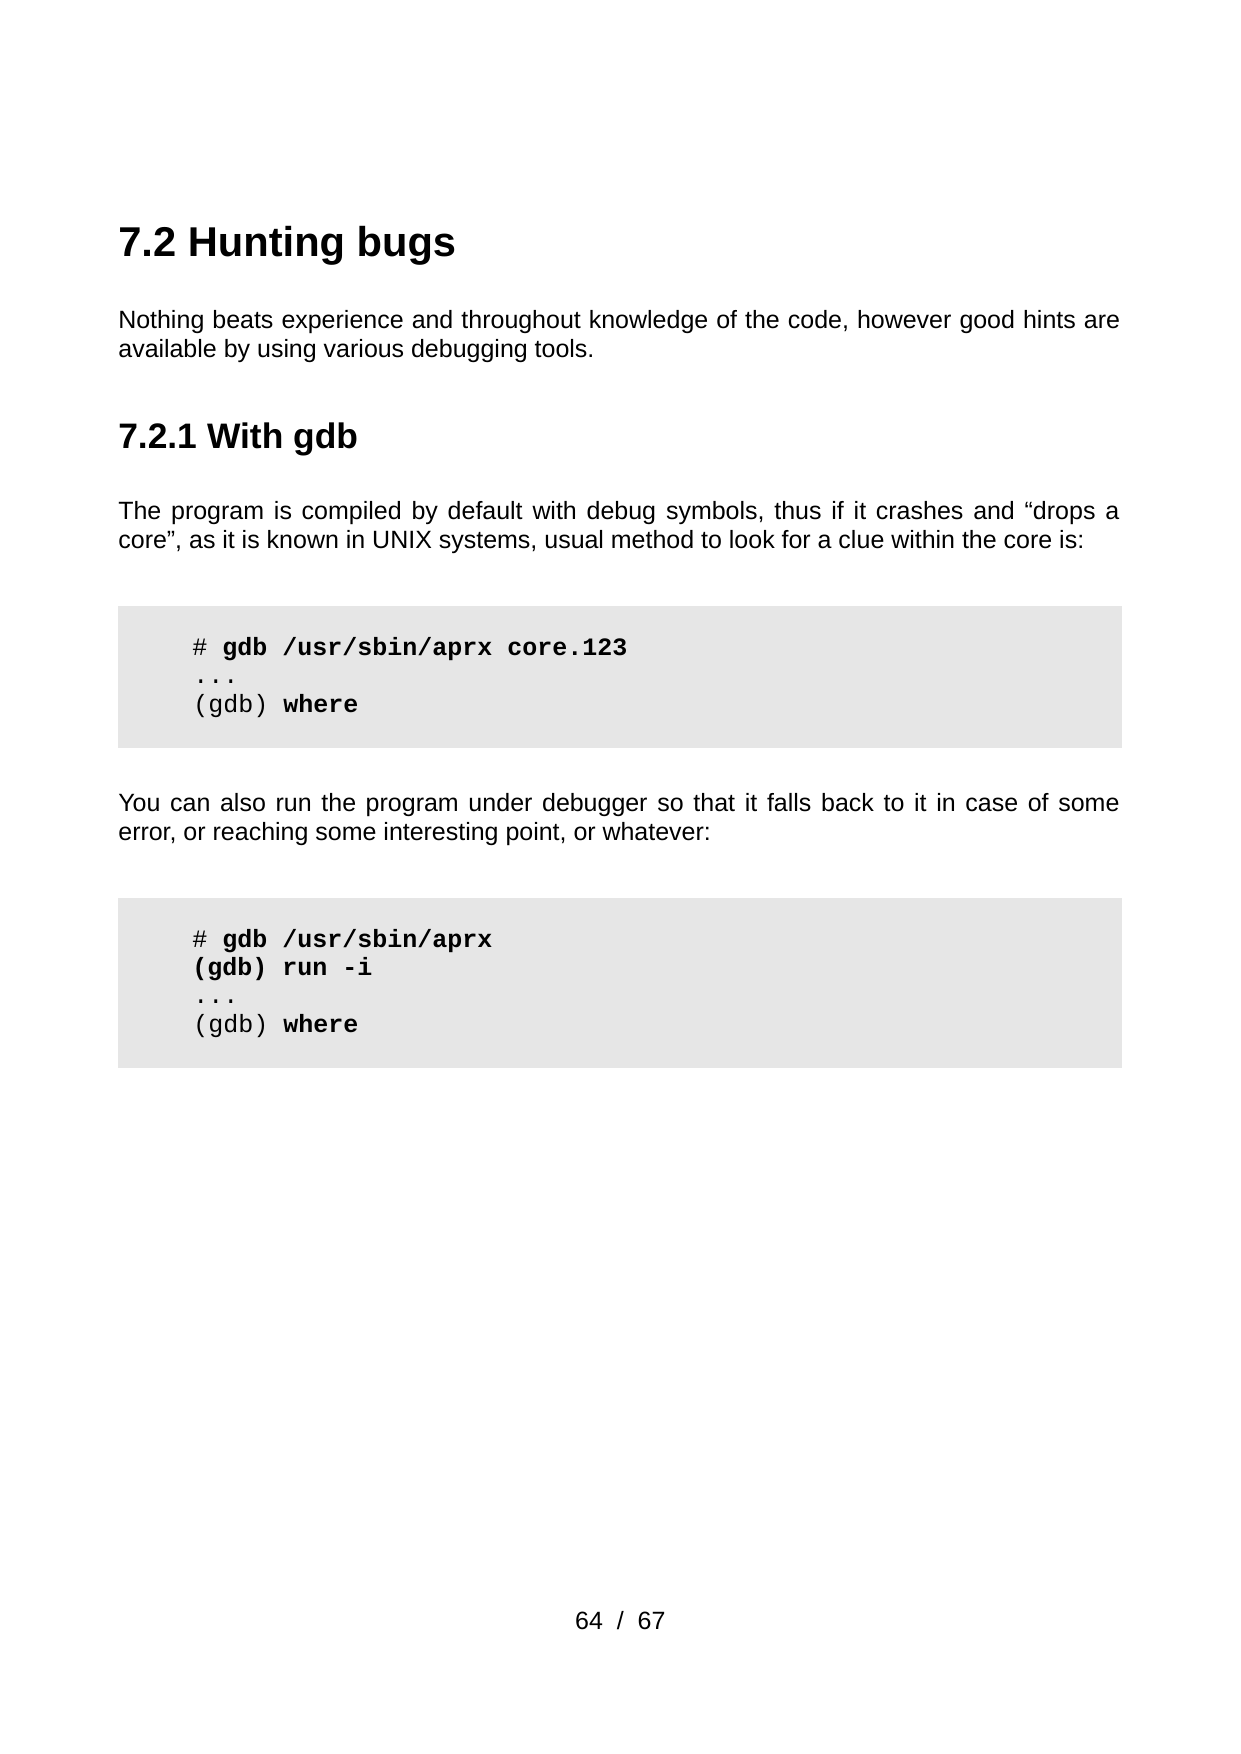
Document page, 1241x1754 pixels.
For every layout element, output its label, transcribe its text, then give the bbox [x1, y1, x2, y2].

text ... [118, 663, 1122, 691]
text You can also run the program under debugger so that it falls back to it in case of some error, or reaching some interesting point, or whatever: [118, 788, 1122, 846]
text Nothing beats experience and throughout knowledge of the code, however good hints are available by using various debugging tools. [118, 305, 1122, 363]
text # gdb /usr/sbin/aprx core.123 [118, 634, 1122, 663]
text (gdb) where [118, 691, 1122, 719]
subtitle With gdb [118, 415, 1122, 456]
text ... [118, 983, 1122, 1011]
text (gdb) where [118, 1011, 1122, 1040]
text The program is compiled by default with debug symbols, thus if it crashes and “drops a core”, as it is known in UNIX systems, usual method to look for a clue within the core is: [118, 496, 1122, 554]
text (gdb) run -i [118, 955, 1122, 983]
text # gdb /usr/sbin/aprx [118, 926, 1122, 955]
subtitle Hunting bugs [118, 217, 1122, 265]
